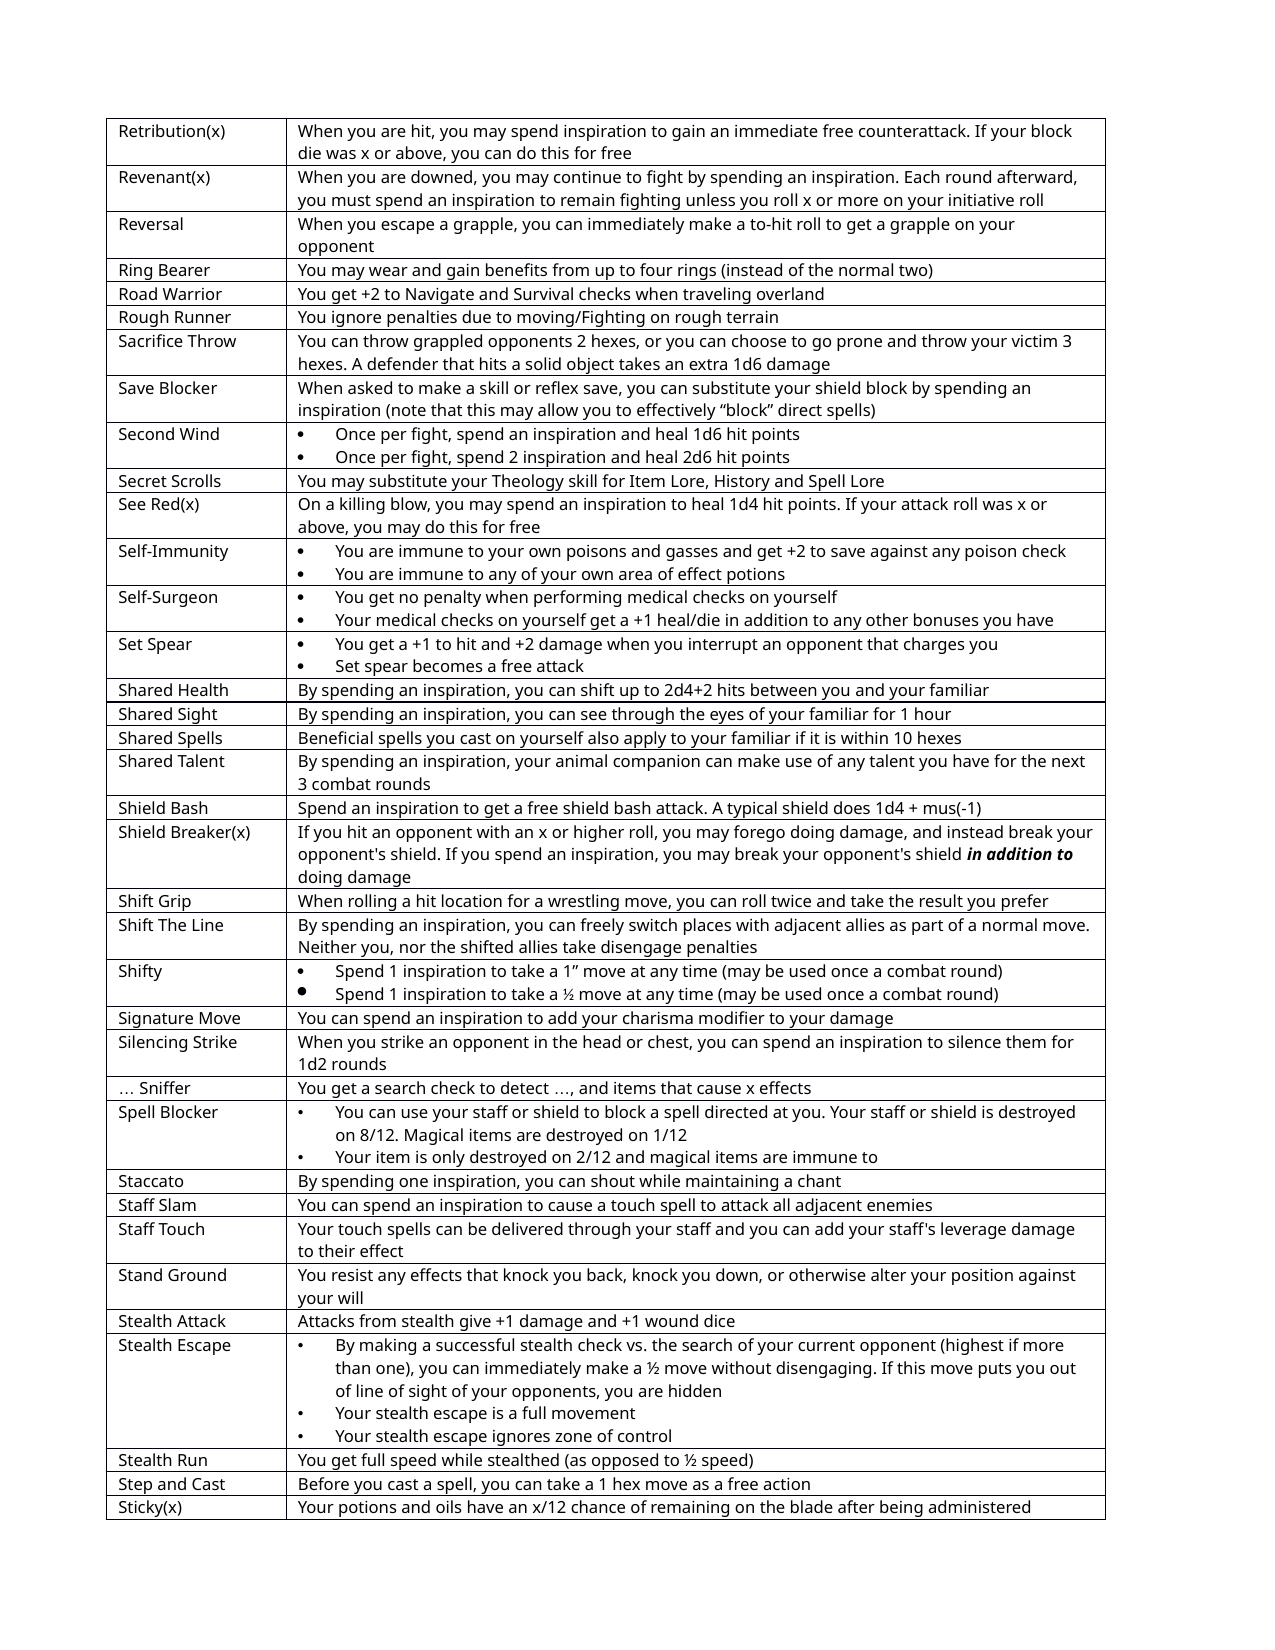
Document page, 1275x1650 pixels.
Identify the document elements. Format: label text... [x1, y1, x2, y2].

table_cell Spell Blocker [107, 1101, 286, 1169]
table_cell Shift The Line [107, 913, 286, 958]
table_cell Shield Bash [107, 796, 286, 819]
table_cell Sacrifice Throw [107, 330, 286, 375]
table_cell When you are downed, you may continue to fight by spending an inspiration. Each round afterward, you must spend an inspiration to remain fighting unless you roll x or more on your initiative roll [287, 166, 1105, 211]
table_cell If you hit an opponent with an x or higher roll, you may forego doing damage, and instead break your opponent's shield. If you spend an inspiration, you may break your opponent's shield in addition to doing damage [287, 820, 1105, 888]
table_cell By spending an inspiration, you can shift up to 2d4+2 hits between you and your familiar [287, 679, 1105, 701]
table_cell See Red(x) [107, 493, 286, 538]
table_cell Retribution(x) [107, 119, 286, 164]
table_cell Set Spear [107, 632, 286, 678]
table_cell Signature Move [107, 1007, 286, 1029]
table_cell You can spend an inspiration to cause a touch spell to attack all adjacent enemies [287, 1194, 1105, 1216]
table_cell Attacks from stealth give +1 damage and +1 wound dice [287, 1310, 1105, 1333]
table_cell By spending an inspiration, you can see through the eyes of your familiar for 1 hour [287, 703, 1105, 725]
table_cell Shared Spells [107, 726, 286, 749]
table_cell Stealth Attack [107, 1310, 286, 1333]
table_cell Staff Touch [107, 1217, 286, 1263]
table_cell Ring Bearer [107, 259, 286, 281]
table_cell Step and Cast [107, 1472, 286, 1495]
table_cell You get no penalty when performing medical checks on yourself Your medical checks on yourself get a +1 heal/die in addition to any other bonuses you have [287, 586, 1105, 631]
table_cell You ignore penalties due to moving/Fighting on rough terrain [287, 306, 1105, 329]
table_cell Self-Immunity [107, 539, 286, 585]
table_cell When rolling a hit location for a wrestling move, you can roll twice and take the result you prefer [287, 889, 1105, 912]
table_cell Revenant(x) [107, 166, 286, 211]
table_cell When you strike an opponent in the head or chest, you can spend an inspiration to silence them for 1d2 rounds [287, 1030, 1105, 1076]
table_cell When you are hit, you may spend inspiration to gain an immediate free counterattack. If your block die was x or above, you can do this for free [287, 119, 1105, 164]
table_cell Your potions and oils have an x/12 chance of remaining on the blade after being administered [287, 1496, 1105, 1519]
table_cell You get a +1 to hit and +2 damage when you interrupt an opponent that charges you Set spear becomes a free attack [287, 632, 1105, 678]
table_cell Rough Runner [107, 306, 286, 329]
table_cell You may substitute your Theology skill for Item Lore, History and Spell Lore [287, 469, 1105, 492]
table_cell When you escape a grapple, you can immediately make a to-hit roll to get a grapple on your opponent [287, 212, 1105, 257]
table_cell You can spend an inspiration to add your charisma modifier to your damage [287, 1007, 1105, 1029]
table_cell Shifty [107, 960, 286, 1006]
table_cell On a killing blow, you may spend an inspiration to heal 1d4 hit points. If your attack roll was x or above, you may do this for free [287, 493, 1105, 538]
table_cell Beneficial spells you cast on yourself also apply to your familiar if it is within 10 hexes [287, 726, 1105, 749]
table_cell You get +2 to Navigate and Survival checks when traveling overland [287, 282, 1105, 305]
table_cell You resist any effects that knock you back, knock you down, or otherwise alter your position against your will [287, 1264, 1105, 1309]
table_cell You may wear and gain benefits from up to four rings (instead of the normal two) [287, 259, 1105, 281]
table_cell Before you cast a spell, you can take a 1 hex move as a free action [287, 1472, 1105, 1495]
table_cell Shift Grip [107, 889, 286, 912]
table_cell When asked to make a skill or reflex save, you can substitute your shield block by spending an inspiration (note that this may allow you to effectively “block” direct spells) [287, 376, 1105, 422]
table_cell Stealth Run [107, 1449, 286, 1471]
table_cell You get a search check to detect …, and items that cause x effects [287, 1077, 1105, 1099]
table_cell By spending one inspiration, you can shout while maintaining a chant [287, 1170, 1105, 1192]
table_cell Staff Slam [107, 1194, 286, 1216]
table_cell You get full speed while stealthed (as opposed to ½ speed) [287, 1449, 1105, 1471]
table_cell Shield Breaker(x) [107, 820, 286, 888]
table_cell Stand Ground [107, 1264, 286, 1309]
table_cell Your touch spells can be delivered through your staff and you can add your staff's leverage damage to their effect [287, 1217, 1105, 1263]
table_cell … Sniffer [107, 1077, 286, 1099]
table_cell You are immune to your own poisons and gasses and get +2 to save against any poison check You are immune to any of your own area of effect potions [287, 539, 1105, 585]
table_cell Sticky(x) [107, 1496, 286, 1519]
table_cell By making a successful stealth check vs. the search of your current opponent (highest if more than one), you can immediately make a ½ move without disengaging. If this move puts you out of line of sight of your opponents, you are hidden Your stealth escape is a full movement Your stealth escape ignores zone of control [287, 1334, 1105, 1447]
table_cell Silencing Strike [107, 1030, 286, 1076]
table_cell Reversal [107, 212, 286, 257]
table_cell You can use your staff or shield to block a spell directed at you. Your staff or shield is destroyed on 8/12. Magical items are destroyed on 1/12 Your item is only destroyed on 2/12 and magical items are immune to [287, 1101, 1105, 1169]
table_cell By spending an inspiration, you can freely switch places with adjacent allies as part of a normal move. Neither you, nor the shifted allies take disengage penalties [287, 913, 1105, 958]
table_cell Staccato [107, 1170, 286, 1192]
table_cell Road Warrior [107, 282, 286, 305]
table_cell Second Wind [107, 423, 286, 468]
table_cell Once per fight, spend an inspiration and heal 1d6 hit points Once per fight, spend 2 inspiration and heal 2d6 hit points [287, 423, 1105, 468]
table_cell You can throw grappled opponents 2 hexes, or you can choose to go prone and throw your victim 3 hexes. A defender that hits a solid object takes an extra 1d6 damage [287, 330, 1105, 375]
table_cell Stealth Escape [107, 1334, 286, 1447]
table_cell Spend an inspiration to get a free shield bash attack. A typical shield does 1d4 + mus(-1) [287, 796, 1105, 819]
table_cell Shared Sight [107, 703, 286, 725]
table_cell Shared Health [107, 679, 286, 701]
table_cell Shared Talent [107, 750, 286, 795]
table_cell By spending an inspiration, your animal companion can make use of any talent you have for the next 3 combat rounds [287, 750, 1105, 795]
table_cell Save Blocker [107, 376, 286, 422]
table_cell Self-Surgeon [107, 586, 286, 631]
table_cell Secret Scrolls [107, 469, 286, 492]
table_cell Spend 1 inspiration to take a 1” move at any time (may be used once a combat round) Spend 1 inspiration to take a ½ move at any time (may be used once a combat round) [287, 960, 1105, 1006]
